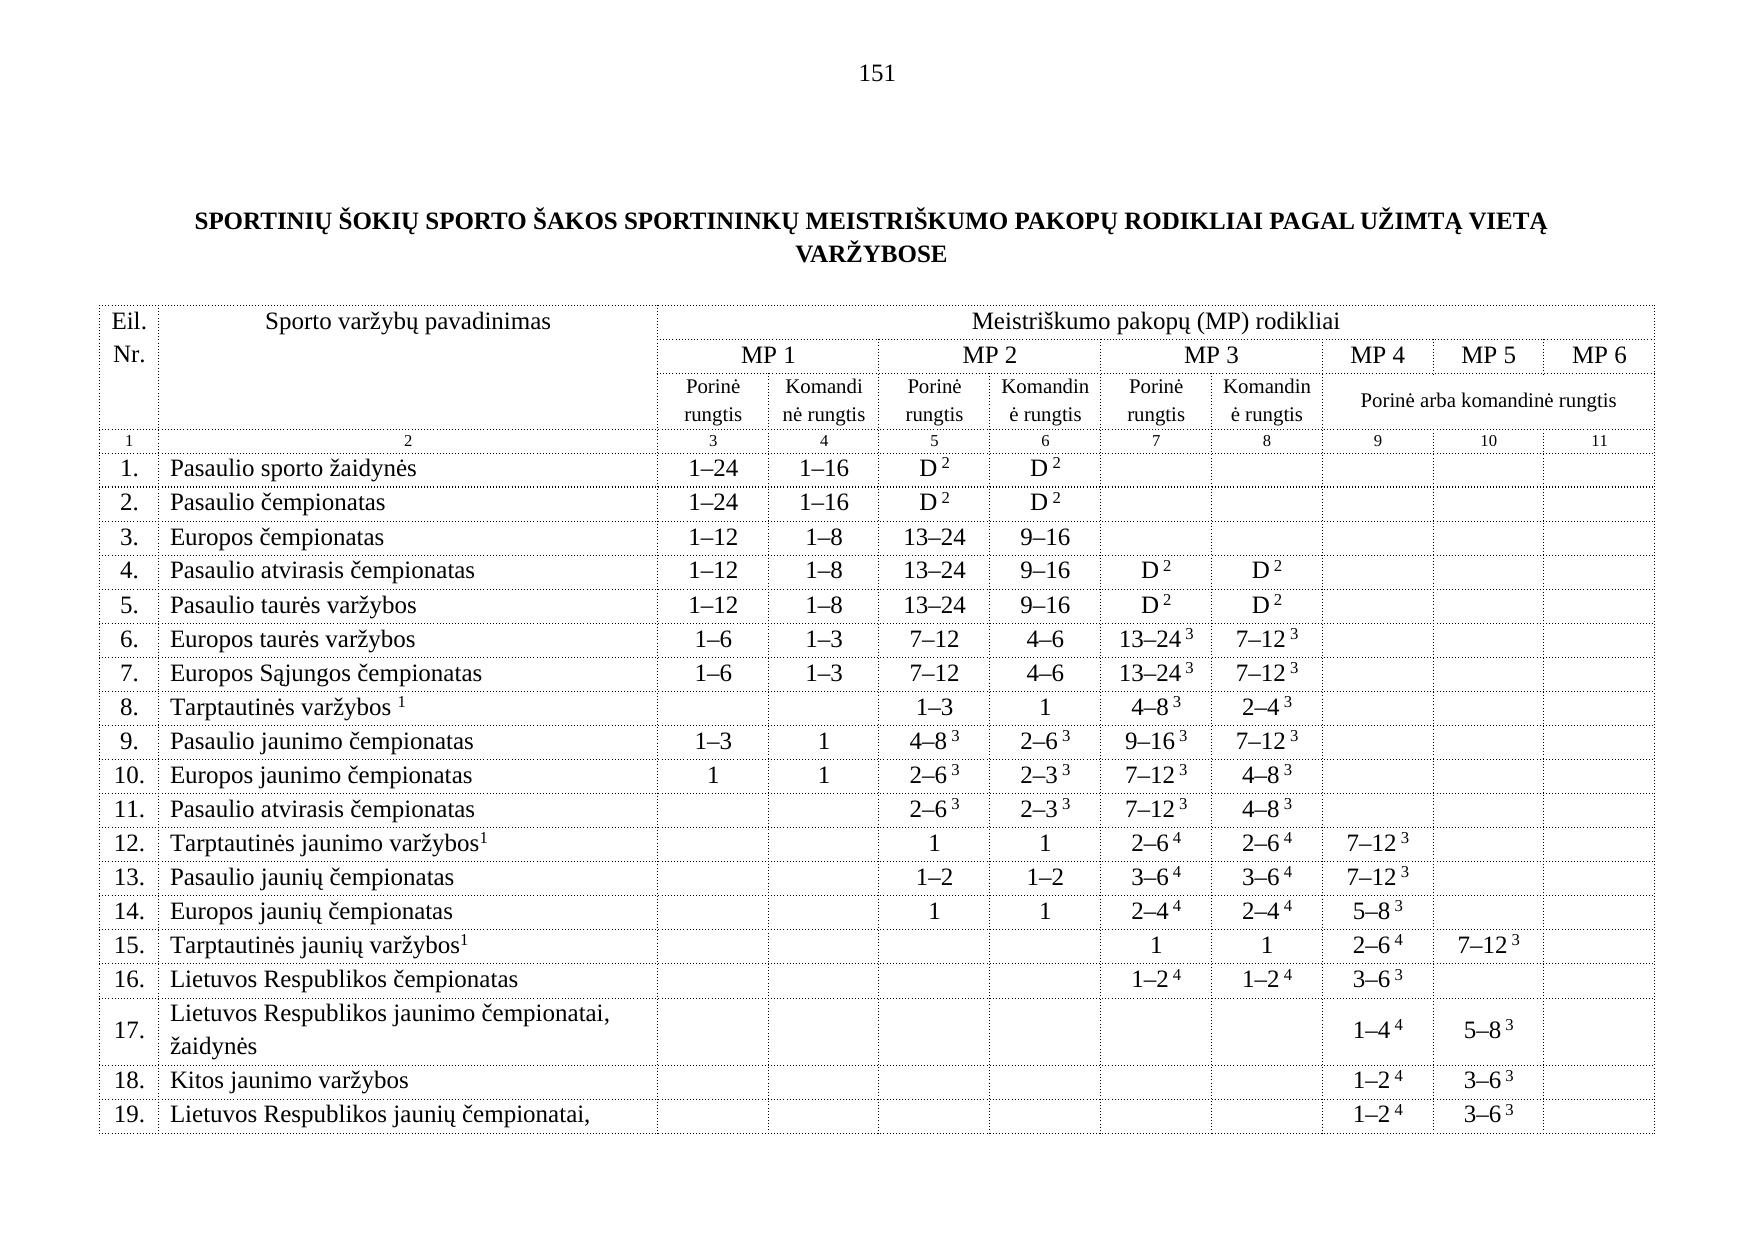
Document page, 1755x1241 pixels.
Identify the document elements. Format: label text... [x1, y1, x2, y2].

table_cell [879, 1065, 990, 1098]
table_cell 1 [657, 759, 769, 793]
table_cell [1211, 1099, 1322, 1133]
table_cell 12. [100, 827, 159, 861]
table_cell 7–12 3 [1322, 861, 1433, 895]
table_cell 11 [1544, 429, 1655, 452]
table_cell 1 [990, 827, 1101, 861]
table_cell 1–12 [657, 555, 769, 589]
table_cell [1544, 929, 1655, 963]
table_cell 4–8 3 [1101, 691, 1211, 725]
table_cell 7–12 [879, 623, 990, 657]
table_cell [1544, 521, 1655, 554]
table_cell [1433, 589, 1544, 623]
table_cell 1–3 [657, 725, 769, 759]
table_cell [657, 691, 769, 725]
table_cell 1 [1211, 929, 1322, 963]
table_cell 1–12 [657, 589, 769, 623]
table_cell [1211, 1065, 1322, 1098]
table_cell 9 [1322, 429, 1433, 452]
table_cell 1. [100, 453, 159, 486]
table_cell MP 6 [1544, 339, 1655, 373]
table_cell 3–6 4 [1101, 861, 1211, 895]
table_cell [769, 895, 879, 929]
table_cell [1544, 623, 1655, 657]
table_cell 16. [100, 963, 159, 997]
table_cell Porinė rungtis [879, 373, 990, 429]
table_header Meistriškumo pakopų (MP) rodikliai [657, 305, 1655, 339]
table_cell [1322, 793, 1433, 827]
table_cell [1433, 725, 1544, 759]
table_cell 3–6 4 [1211, 861, 1322, 895]
table_cell 1–16 [769, 453, 879, 486]
table_cell 1–3 [769, 657, 879, 691]
table_cell 8. [100, 691, 159, 725]
table_cell 4 [769, 429, 879, 452]
table_cell 13–24 [879, 555, 990, 589]
table_cell [1433, 861, 1544, 895]
table_cell 4. [100, 555, 159, 589]
table_cell 1–4 4 [1322, 998, 1433, 1064]
table_cell Lietuvos Respublikos jaunių čempionatai, [159, 1099, 657, 1133]
table_cell Tarptautinės varžybos 1 [159, 691, 657, 725]
table_cell [1433, 453, 1544, 486]
table_cell 1 [769, 759, 879, 793]
table_cell [1433, 623, 1544, 657]
table_cell Pasaulio atvirasis čempionatas [159, 555, 657, 589]
table_cell [1322, 521, 1433, 554]
table_cell Tarptautinės jaunimo varžybos1 [159, 827, 657, 861]
table_cell 6. [100, 623, 159, 657]
table_cell [1544, 861, 1655, 895]
table_cell Europos taurės varžybos [159, 623, 657, 657]
table_cell Tarptautinės jaunių varžybos1 [159, 929, 657, 963]
table_cell 4–8 3 [879, 725, 990, 759]
table_cell 8 [1211, 429, 1322, 452]
table_cell [769, 827, 879, 861]
table_cell D 2 [1101, 555, 1211, 589]
table_cell 9. [100, 725, 159, 759]
table_cell MP 3 [1101, 339, 1322, 373]
table_cell [1101, 521, 1211, 554]
table_cell 1–12 [657, 521, 769, 554]
table_cell [1544, 1065, 1655, 1098]
table_cell 2–3 3 [990, 759, 1101, 793]
table_cell 1–24 [657, 453, 769, 486]
table_cell Lietuvos Respublikos jaunimo čempionatai, žaidynės [159, 998, 657, 1064]
table_cell MP 2 [879, 339, 1101, 373]
table_cell [657, 1065, 769, 1098]
table_cell 3–6 3 [1433, 1065, 1544, 1098]
table_cell [1433, 827, 1544, 861]
table_cell 2–6 3 [879, 793, 990, 827]
table_cell D 2 [1211, 555, 1322, 589]
table_cell [1433, 759, 1544, 793]
table_cell Pasaulio sporto žaidynės [159, 453, 657, 486]
table_cell 1–8 [769, 589, 879, 623]
table_cell D 2 [1211, 589, 1322, 623]
table_cell MP 5 [1433, 339, 1544, 373]
table_cell [1101, 1065, 1211, 1098]
table_cell 5–8 3 [1433, 998, 1544, 1064]
table_cell [1544, 725, 1655, 759]
table_cell [769, 929, 879, 963]
table_cell [769, 998, 879, 1064]
table_cell 1 [1101, 929, 1211, 963]
table_cell 14. [100, 895, 159, 929]
table_cell [1322, 657, 1433, 691]
table_cell [657, 827, 769, 861]
table_cell [1433, 963, 1544, 997]
table_cell 13–24 3 [1101, 623, 1211, 657]
table_cell 6 [990, 429, 1101, 452]
table_cell [1211, 998, 1322, 1064]
table_cell Pasaulio taurės varžybos [159, 589, 657, 623]
table_cell 7–12 3 [1211, 725, 1322, 759]
table_cell 1–24 [657, 486, 769, 521]
table_cell [1544, 963, 1655, 997]
table_cell Pasaulio jaunių čempionatas [159, 861, 657, 895]
table_cell 3. [100, 521, 159, 554]
table_cell 9–16 3 [1101, 725, 1211, 759]
table_cell D 2 [1101, 589, 1211, 623]
table_cell [1322, 555, 1433, 589]
table_cell 11. [100, 793, 159, 827]
table_cell [1544, 827, 1655, 861]
table_cell D 2 [879, 486, 990, 521]
table_cell 1 [100, 429, 159, 452]
table_cell [769, 793, 879, 827]
table_cell [1101, 486, 1211, 521]
table_cell 4–6 [990, 657, 1101, 691]
table_cell 1–16 [769, 486, 879, 521]
table_cell [1544, 793, 1655, 827]
table_cell Komandinė rungtis [1211, 373, 1322, 429]
table_cell [657, 998, 769, 1064]
table_cell Porinė arba komandinė rungtis [1322, 373, 1655, 429]
table_cell 1 [990, 895, 1101, 929]
table_header Eil. Nr. [100, 305, 159, 429]
table_cell [1544, 657, 1655, 691]
table_cell [1544, 555, 1655, 589]
table_cell Komandinė rungtis [990, 373, 1101, 429]
table_cell [1433, 895, 1544, 929]
table_cell 1–2 4 [1322, 1065, 1433, 1098]
table_cell [1544, 453, 1655, 486]
table_cell 7–12 [879, 657, 990, 691]
table_cell D 2 [990, 486, 1101, 521]
table_cell [1433, 793, 1544, 827]
table_cell [1322, 691, 1433, 725]
table_cell [1322, 453, 1433, 486]
table_cell 1–6 [657, 657, 769, 691]
table_cell [769, 963, 879, 997]
table_cell Porinė rungtis [1101, 373, 1211, 429]
table_cell 1 [769, 725, 879, 759]
table_cell 7–12 3 [1322, 827, 1433, 861]
table_cell [879, 1099, 990, 1133]
table_cell 1–6 [657, 623, 769, 657]
table_cell [657, 1099, 769, 1133]
table_cell MP 1 [657, 339, 879, 373]
table_cell MP 4 [1322, 339, 1433, 373]
table_cell 4–6 [990, 623, 1101, 657]
table_cell [769, 691, 879, 725]
table_cell Europos jaunimo čempionatas [159, 759, 657, 793]
table_cell Komandinė rungtis [769, 373, 879, 429]
table_cell 1–3 [769, 623, 879, 657]
table_cell [1322, 725, 1433, 759]
table_cell 1–2 4 [1322, 1099, 1433, 1133]
table_cell [1101, 1099, 1211, 1133]
table_cell 5. [100, 589, 159, 623]
table_cell [1433, 521, 1544, 554]
table_cell [990, 929, 1101, 963]
table_cell [1544, 691, 1655, 725]
table_cell [769, 861, 879, 895]
table_cell [1544, 998, 1655, 1064]
table_cell [1322, 589, 1433, 623]
table_cell [879, 998, 990, 1064]
table_cell Porinė rungtis [657, 373, 769, 429]
table_cell 13–24 [879, 521, 990, 554]
table_cell [1433, 691, 1544, 725]
table_cell 18. [100, 1065, 159, 1098]
table_cell [657, 861, 769, 895]
table_cell 7. [100, 657, 159, 691]
table_cell 3–6 3 [1322, 963, 1433, 997]
table_cell 10 [1433, 429, 1544, 452]
table_cell [879, 929, 990, 963]
table_cell 2–4 4 [1101, 895, 1211, 929]
table_cell [1433, 555, 1544, 589]
table_cell [1322, 486, 1433, 521]
table_cell D 2 [990, 453, 1101, 486]
table_cell 5 [879, 429, 990, 452]
table_cell [769, 1099, 879, 1133]
table_cell 4–8 3 [1211, 793, 1322, 827]
table_cell 2–6 3 [990, 725, 1101, 759]
table_cell [657, 895, 769, 929]
table_cell 10. [100, 759, 159, 793]
table_cell 7–12 3 [1101, 759, 1211, 793]
table_cell [657, 793, 769, 827]
table_header Sporto varžybų pavadinimas [159, 305, 657, 429]
table_cell Pasaulio čempionatas [159, 486, 657, 521]
table_cell 15. [100, 929, 159, 963]
table_cell Kitos jaunimo varžybos [159, 1065, 657, 1098]
table_cell 1–8 [769, 521, 879, 554]
table_cell 2–6 3 [879, 759, 990, 793]
table_cell [657, 963, 769, 997]
table_cell 13–24 [879, 589, 990, 623]
table_cell [1544, 1099, 1655, 1133]
table_cell [657, 929, 769, 963]
table_cell 2 [159, 429, 657, 452]
table_cell [1433, 657, 1544, 691]
table_cell [1101, 998, 1211, 1064]
table_cell 17. [100, 998, 159, 1064]
table_cell [879, 963, 990, 997]
table_cell Lietuvos Respublikos čempionatas [159, 963, 657, 997]
table_cell 4–8 3 [1211, 759, 1322, 793]
table_cell 1 [990, 691, 1101, 725]
table_cell 2–4 3 [1211, 691, 1322, 725]
table_cell 1–3 [879, 691, 990, 725]
table_cell 2–6 4 [1322, 929, 1433, 963]
table_cell 5–8 3 [1322, 895, 1433, 929]
table_cell 9–16 [990, 555, 1101, 589]
table_cell 9–16 [990, 521, 1101, 554]
text SPORTINIŲ ŠOKIŲ sporto šakos sportininkų MEISTRIŠKUMO PAKOPŲ RODIKLIAI PAGAL UŽIMTĄ VIETĄ VARŽYBOSE [162, 206, 1580, 268]
table_cell [1544, 589, 1655, 623]
table_cell 2–3 3 [990, 793, 1101, 827]
table_cell 2–4 4 [1211, 895, 1322, 929]
table_cell [1211, 453, 1322, 486]
table_cell Europos Sąjungos čempionatas [159, 657, 657, 691]
table_cell 1–2 4 [1101, 963, 1211, 997]
table_cell 1–2 4 [1211, 963, 1322, 997]
table_cell 19. [100, 1099, 159, 1133]
table_cell Europos čempionatas [159, 521, 657, 554]
table_cell 1 [879, 895, 990, 929]
table_cell 13–24 3 [1101, 657, 1211, 691]
table_cell 13. [100, 861, 159, 895]
table_cell 3–6 3 [1433, 1099, 1544, 1133]
table_cell [1544, 895, 1655, 929]
table_cell [1211, 521, 1322, 554]
table_cell 2–6 4 [1211, 827, 1322, 861]
table_cell 7–12 3 [1433, 929, 1544, 963]
table_cell [1544, 486, 1655, 521]
table_cell 1–8 [769, 555, 879, 589]
table_cell 3 [657, 429, 769, 452]
table_cell Europos jaunių čempionatas [159, 895, 657, 929]
table_cell [1433, 486, 1544, 521]
table_cell 2–6 4 [1101, 827, 1211, 861]
table_cell 9–16 [990, 589, 1101, 623]
table_cell 7–12 3 [1101, 793, 1211, 827]
table_cell [1322, 623, 1433, 657]
table_cell [990, 963, 1101, 997]
table_cell Pasaulio jaunimo čempionatas [159, 725, 657, 759]
table_cell 1 [879, 827, 990, 861]
table_cell 7–12 3 [1211, 623, 1322, 657]
table_cell Pasaulio atvirasis čempionatas [159, 793, 657, 827]
table_cell [1322, 759, 1433, 793]
table_cell 1–2 [990, 861, 1101, 895]
table_cell [990, 1099, 1101, 1133]
table_cell D 2 [879, 453, 990, 486]
table_cell [1544, 759, 1655, 793]
table_cell [769, 1065, 879, 1098]
table_cell [1101, 453, 1211, 486]
table_cell 7–12 3 [1211, 657, 1322, 691]
table_cell [990, 1065, 1101, 1098]
table_cell 2. [100, 486, 159, 521]
table_cell 1–2 [879, 861, 990, 895]
table_cell [1211, 486, 1322, 521]
table_cell 7 [1101, 429, 1211, 452]
table_cell [990, 998, 1101, 1064]
